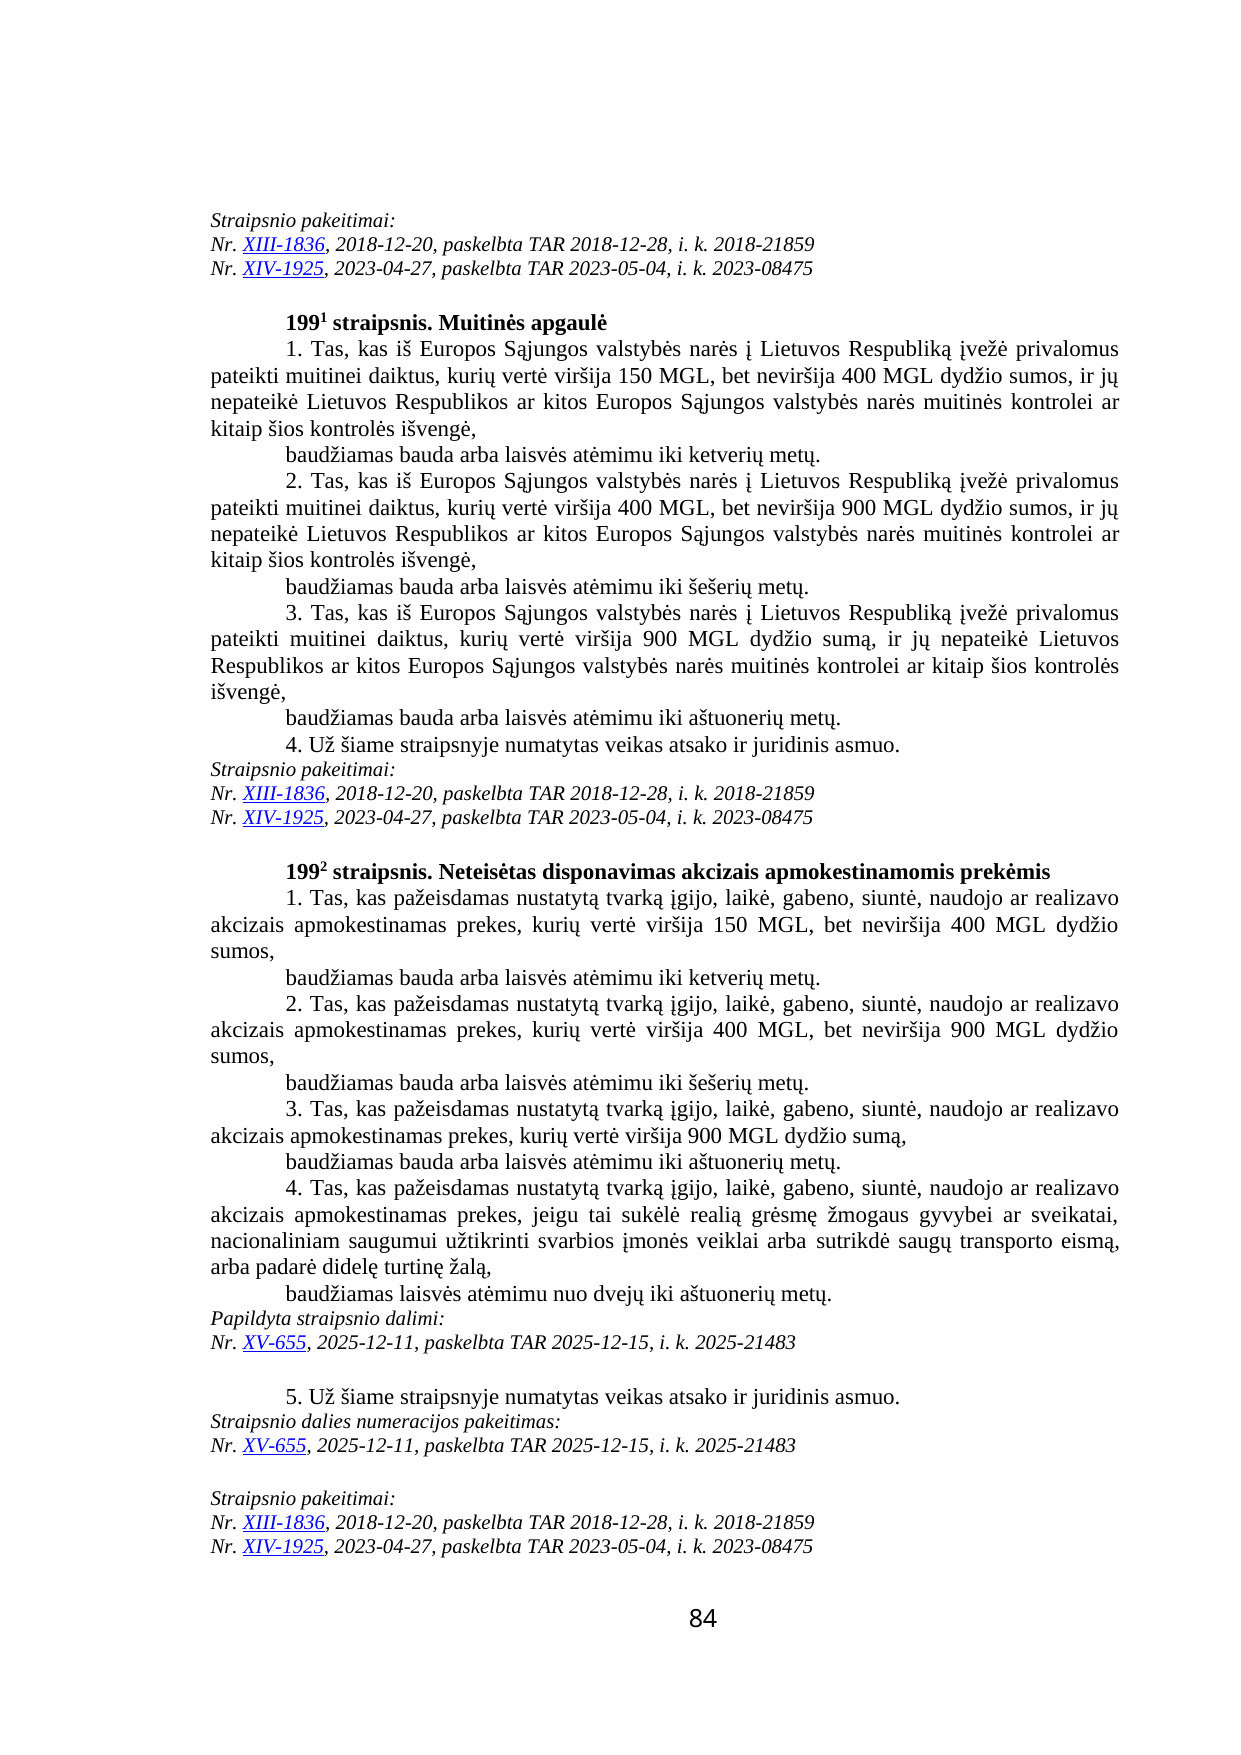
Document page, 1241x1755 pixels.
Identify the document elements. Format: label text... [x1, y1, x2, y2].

text 1992 straipsnis. Neteisėtas disponavimas akcizais apmokestinamomis prekėmis [210, 858, 1120, 884]
text Nr. XIII-1836, 2018-12-20, paskelbta TAR 2018-12-28, i. k. 2018-21859 [210, 781, 1120, 805]
text 1991 straipsnis. Muitinės apgaulė [210, 309, 1120, 336]
text Nr. XIV-1925, 2023-04-27, paskelbta TAR 2023-05-04, i. k. 2023-08475 [210, 805, 1120, 829]
text 2. Tas, kas iš Europos Sąjungos valstybės narės į Lietuvos Respubliką įvežė privalomus pateikti muitinei daiktus, kurių vertė viršija 400 MGL, bet neviršija 900 MGL dydžio sumos, ir jų nepateikė Lietuvos Respublikos ar kitos Europos Sąjungos valstybės narės muitinės kontrolei ar kitaip šios kontrolės išvengė, [210, 467, 1120, 573]
text 3. Tas, kas iš Europos Sąjungos valstybės narės į Lietuvos Respubliką įvežė privalomus pateikti muitinei daiktus, kurių vertė viršija 900 MGL dydžio sumą, ir jų nepateikė Lietuvos Respublikos ar kitos Europos Sąjungos valstybės narės muitinės kontrolei ar kitaip šios kontrolės išvengė, [210, 599, 1120, 704]
text 2. Tas, kas pažeisdamas nustatytą tvarką įgijo, laikė, gabeno, siuntė, naudojo ar realizavo akcizais apmokestinamas prekes, kurių vertė viršija 400 MGL, bet neviršija 900 MGL dydžio sumos, [210, 990, 1120, 1069]
text Nr. XIV-1925, 2023-04-27, paskelbta TAR 2023-05-04, i. k. 2023-08475 [210, 1534, 1120, 1558]
text baudžiamas bauda arba laisvės atėmimu iki šešerių metų. [210, 573, 1120, 599]
text 3. Tas, kas pažeisdamas nustatytą tvarką įgijo, laikė, gabeno, siuntė, naudojo ar realizavo akcizais apmokestinamas prekes, kurių vertė viršija 900 MGL dydžio sumą, [210, 1095, 1120, 1148]
text Straipsnio pakeitimai: [210, 1486, 1120, 1510]
text baudžiamas bauda arba laisvės atėmimu iki ketverių metų. [210, 963, 1120, 990]
text 4. Už šiame straipsnyje numatytas veikas atsako ir juridinis asmuo. [210, 731, 1120, 757]
text 4. Tas, kas pažeisdamas nustatytą tvarką įgijo, laikė, gabeno, siuntė, naudojo ar realizavo akcizais apmokestinamas prekes, jeigu tai sukėlė realią grėsmę žmogaus gyvybei ar sveikatai, nacionaliniam saugumui užtikrinti svarbios įmonės veiklai arba sutrikdė saugų transporto eismą, arba padarė didelę turtinę žalą, [210, 1174, 1120, 1280]
text Straipsnio pakeitimai: [210, 208, 1120, 232]
text baudžiamas bauda arba laisvės atėmimu iki aštuonerių metų. [210, 704, 1120, 731]
text baudžiamas bauda arba laisvės atėmimu iki šešerių metų. [210, 1069, 1120, 1095]
text baudžiamas laisvės atėmimu nuo dvejų iki aštuonerių metų. [210, 1280, 1120, 1306]
text Nr. XIII-1836, 2018-12-20, paskelbta TAR 2018-12-28, i. k. 2018-21859 [210, 1510, 1120, 1534]
text Straipsnio pakeitimai: [210, 757, 1120, 781]
text Straipsnio dalies numeracijos pakeitimas: [210, 1409, 1120, 1433]
text Nr. XIV-1925, 2023-04-27, paskelbta TAR 2023-05-04, i. k. 2023-08475 [210, 256, 1120, 280]
text Nr. XV-655, 2025-12-11, paskelbta TAR 2025-12-15, i. k. 2025-21483 [210, 1330, 1120, 1354]
text baudžiamas bauda arba laisvės atėmimu iki ketverių metų. [210, 441, 1120, 467]
text 1. Tas, kas pažeisdamas nustatytą tvarką įgijo, laikė, gabeno, siuntė, naudojo ar realizavo akcizais apmokestinamas prekes, kurių vertė viršija 150 MGL, bet neviršija 400 MGL dydžio sumos, [210, 884, 1120, 963]
text Nr. XV-655, 2025-12-11, paskelbta TAR 2025-12-15, i. k. 2025-21483 [210, 1433, 1120, 1457]
text 1. Tas, kas iš Europos Sąjungos valstybės narės į Lietuvos Respubliką įvežė privalomus pateikti muitinei daiktus, kurių vertė viršija 150 MGL, bet neviršija 400 MGL dydžio sumos, ir jų nepateikė Lietuvos Respublikos ar kitos Europos Sąjungos valstybės narės muitinės kontrolei ar kitaip šios kontrolės išvengė, [210, 336, 1120, 441]
text Papildyta straipsnio dalimi: [210, 1306, 1120, 1330]
text Nr. XIII-1836, 2018-12-20, paskelbta TAR 2018-12-28, i. k. 2018-21859 [210, 232, 1120, 256]
text baudžiamas bauda arba laisvės atėmimu iki aštuonerių metų. [210, 1148, 1120, 1174]
text 5. Už šiame straipsnyje numatytas veikas atsako ir juridinis asmuo. [210, 1383, 1120, 1409]
